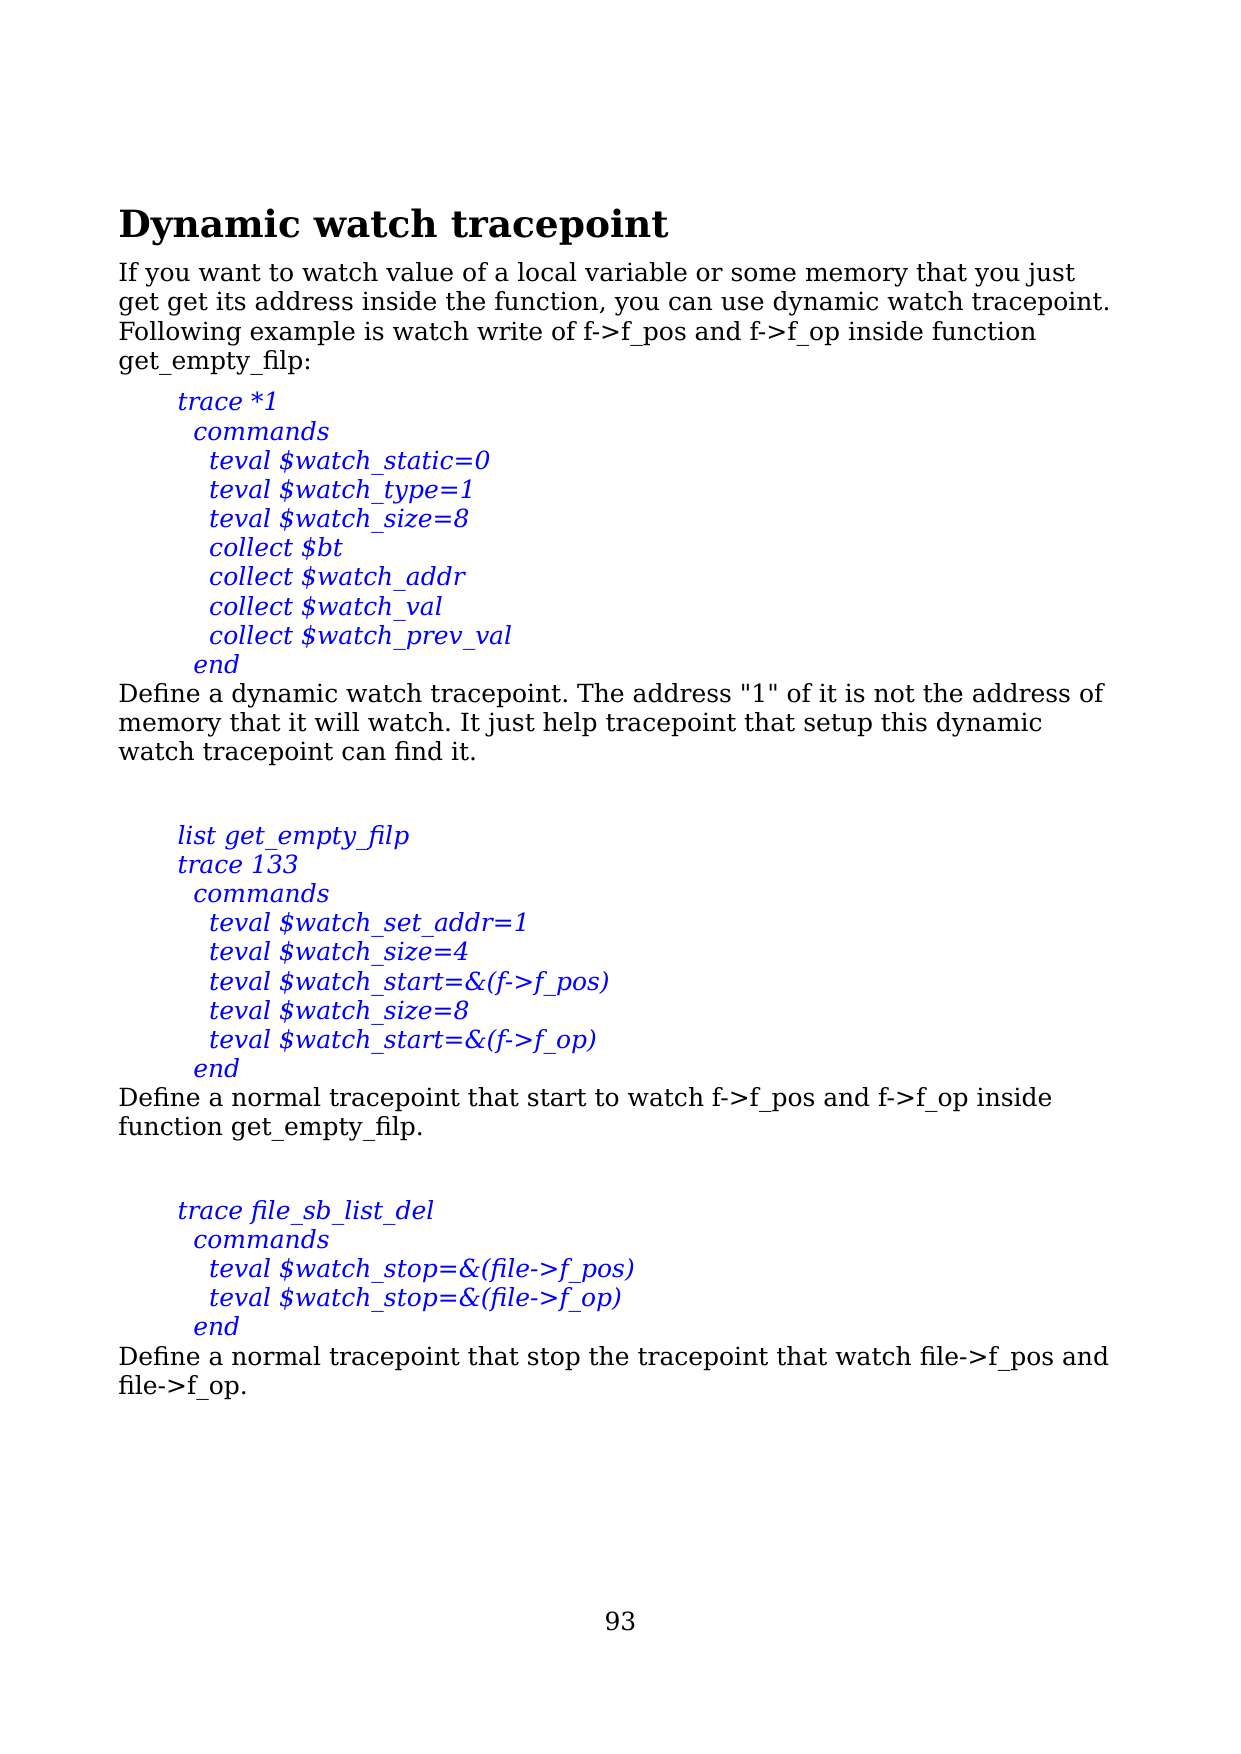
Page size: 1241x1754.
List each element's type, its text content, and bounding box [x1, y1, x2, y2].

text Define a dynamic watch tracepoint. The address "1" of it is not the address of memory that it will watch. It just help tracepoint that setup this dynamic watch tracepoint can find it. [118, 679, 1122, 767]
text end [177, 1054, 1063, 1083]
text commands [177, 1225, 1063, 1254]
text collect $watch_addr [177, 562, 1063, 592]
text teval $watch_type=1 [177, 475, 1063, 504]
text collect $bt [177, 533, 1063, 562]
text Define a normal tracepoint that stop the tracepoint that watch file->f_pos and file->f_op. [118, 1342, 1122, 1400]
text teval $watch_set_addr=1 [177, 908, 1063, 937]
text teval $watch_size=8 [177, 504, 1063, 533]
text teval $watch_size=8 [177, 996, 1063, 1025]
text teval $watch_size=4 [177, 937, 1063, 967]
subtitle Dynamic watch tracepoint [118, 202, 1122, 246]
text teval $watch_stop=&(file->f_pos) [177, 1254, 1063, 1283]
text teval $watch_stop=&(file->f_op) [177, 1283, 1063, 1312]
text list get_empty_filp [177, 821, 1063, 850]
text commands [177, 879, 1063, 908]
text end [177, 650, 1063, 679]
text commands [177, 417, 1063, 446]
text collect $watch_prev_val [177, 621, 1063, 650]
text collect $watch_val [177, 592, 1063, 621]
text teval $watch_start=&(f->f_op) [177, 1025, 1063, 1054]
text teval $watch_start=&(f->f_pos) [177, 967, 1063, 996]
text Define a normal tracepoint that start to watch f->f_pos and f->f_op inside function get_empty_filp. [118, 1083, 1122, 1142]
text trace 133 [177, 850, 1063, 879]
text teval $watch_static=0 [177, 446, 1063, 475]
text trace *1 [177, 387, 1063, 417]
text end [177, 1312, 1063, 1342]
text If you want to watch value of a local variable or some memory that you just get get its address inside the function, you can use dynamic watch tracepoint. Following example is watch write of f->f_pos and f->f_op inside function get_empty_filp: [118, 258, 1122, 375]
text trace file_sb_list_del [177, 1196, 1063, 1225]
